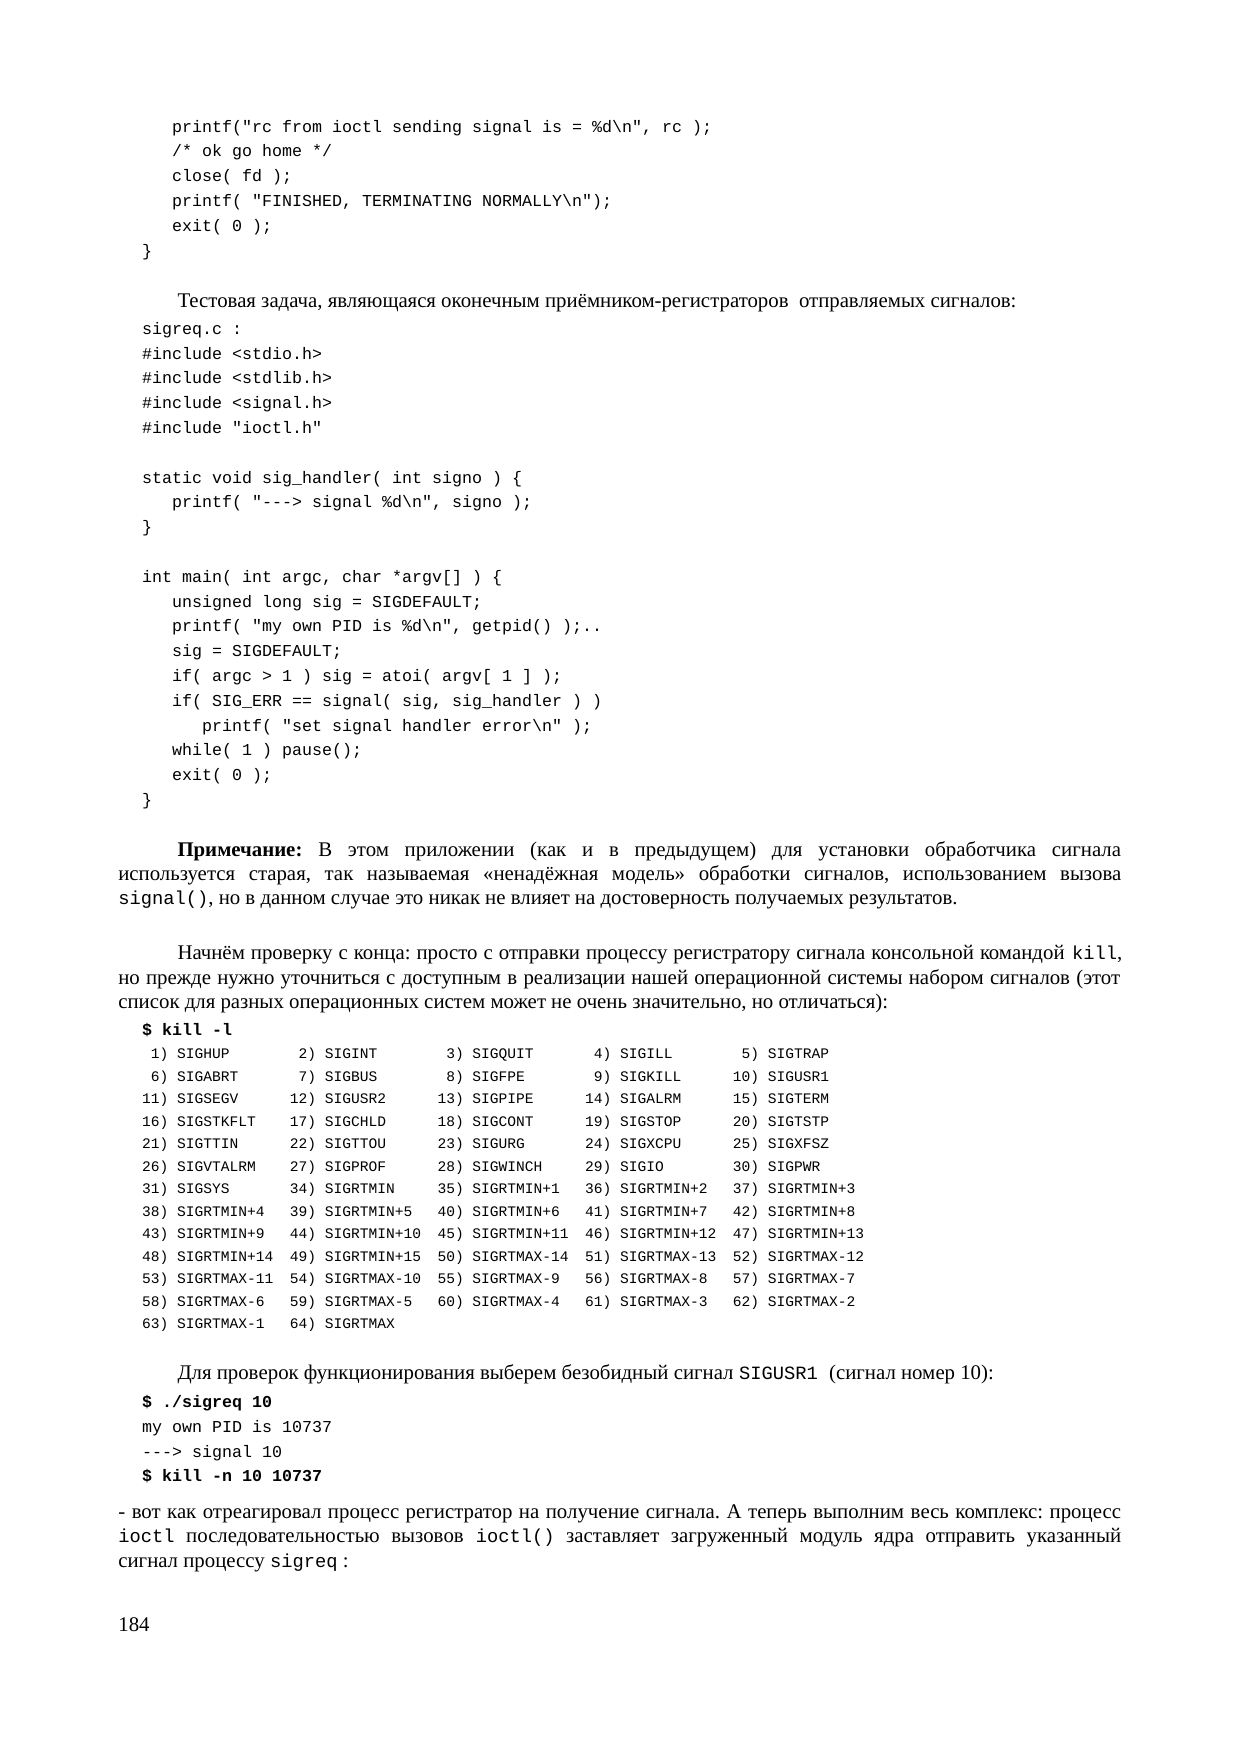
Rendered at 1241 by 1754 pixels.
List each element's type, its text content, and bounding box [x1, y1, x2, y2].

text my own PID is 10737 [142, 1418, 1122, 1437]
text 1) SIGHUP 2) SIGINT 3) SIGQUIT 4) SIGILL 5) SIGTRAP [142, 1046, 1122, 1063]
text printf( "---> signal %d\n", signo ); [142, 494, 1122, 513]
text if( SIG_ERR == signal( sig, sig_handler ) ) [142, 692, 1122, 711]
text sigreq.c : [142, 320, 1122, 339]
text 21) SIGTTIN 22) SIGTTOU 23) SIGURG 24) SIGXCPU 25) SIGXFSZ [142, 1136, 1122, 1153]
text Примечание: В этом приложении (как и в предыдущем) для установки обработчика сигнала используется старая, так называемая «ненадёжная модель» обработки сигналов, использованием вызова signal(), но в данном случае это никак не влияет на достоверность получаемых результатов. [118, 837, 1122, 910]
text close( fd ); [142, 168, 1122, 187]
text #include <stdio.h> [142, 345, 1122, 364]
text #include <signal.h> [142, 395, 1122, 414]
text ---> signal 10 [142, 1443, 1122, 1462]
text 63) SIGRTMAX-1 64) SIGRTMAX [142, 1316, 1122, 1333]
text printf("rc from ioctl sending signal is = %d\n", rc ); [142, 118, 1122, 137]
text 11) SIGSEGV 12) SIGUSR2 13) SIGPIPE 14) SIGALRM 15) SIGTERM [142, 1091, 1122, 1108]
text 43) SIGRTMIN+9 44) SIGRTMIN+10 45) SIGRTMIN+11 46) SIGRTMIN+12 47) SIGRTMIN+13 [142, 1226, 1122, 1243]
text #include "ioctl.h" [142, 419, 1122, 438]
text } [142, 791, 1122, 810]
text 26) SIGVTALRM 27) SIGPROF 28) SIGWINCH 29) SIGIO 30) SIGPWR [142, 1159, 1122, 1176]
text } [142, 519, 1122, 538]
text 38) SIGRTMIN+4 39) SIGRTMIN+5 40) SIGRTMIN+6 41) SIGRTMIN+7 42) SIGRTMIN+8 [142, 1204, 1122, 1221]
text 58) SIGRTMAX-6 59) SIGRTMAX-5 60) SIGRTMAX-4 61) SIGRTMAX-3 62) SIGRTMAX-2 [142, 1294, 1122, 1311]
text Начнём проверку с конца: просто с отправки процессу регистратору сигнала консольной командой kill, но прежде нужно уточниться с доступным в реализации нашей операционной системы набором сигналов (этот список для разных операционных систем может не очень значительно, но отличаться): [118, 939, 1122, 1013]
text Для проверок функционирования выберем безобидный сигнал SIGUSR1 (сигнал номер 10): [118, 1359, 1122, 1385]
text while( 1 ) pause(); [142, 742, 1122, 761]
text int main( int argc, char *argv[] ) { [142, 568, 1122, 587]
text unsigned long sig = SIGDEFAULT; [142, 593, 1122, 612]
text static void sig_handler( int signo ) { [142, 469, 1122, 488]
text exit( 0 ); [142, 767, 1122, 786]
text printf( "FINISHED, TERMINATING NORMALLY\n"); [142, 192, 1122, 211]
text Тестовая задача, являющаяся оконечным приёмником-регистраторов отправляемых сигналов: [118, 287, 1122, 312]
text 31) SIGSYS 34) SIGRTMIN 35) SIGRTMIN+1 36) SIGRTMIN+2 37) SIGRTMIN+3 [142, 1181, 1122, 1198]
text - вот как отреагировал процесс регистратор на получение сигнала. А теперь выполним весь комплекс: процесс ioctl последовательностью вызовов ioctl() заставляет загруженный модуль ядра отправить указанный сигнал процессу sigreq : [118, 1499, 1122, 1573]
text $ ./sigreq 10 [142, 1393, 1122, 1412]
text sig = SIGDEFAULT; [142, 643, 1122, 662]
text $ kill -l [142, 1022, 1122, 1041]
text 6) SIGABRT 7) SIGBUS 8) SIGFPE 9) SIGKILL 10) SIGUSR1 [142, 1069, 1122, 1086]
text printf( "my own PID is %d\n", getpid() );.. [142, 618, 1122, 637]
text /* ok go home */ [142, 143, 1122, 162]
text } [142, 242, 1122, 261]
text #include <stdlib.h> [142, 370, 1122, 389]
text if( argc > 1 ) sig = atoi( argv[ 1 ] ); [142, 667, 1122, 686]
text exit( 0 ); [142, 217, 1122, 236]
text 53) SIGRTMAX-11 54) SIGRTMAX-10 55) SIGRTMAX-9 56) SIGRTMAX-8 57) SIGRTMAX-7 [142, 1271, 1122, 1288]
text $ kill -n 10 10737 [142, 1468, 1122, 1487]
text 48) SIGRTMIN+14 49) SIGRTMIN+15 50) SIGRTMAX-14 51) SIGRTMAX-13 52) SIGRTMAX-12 [142, 1249, 1122, 1266]
text printf( "set signal handler error\n" ); [142, 717, 1122, 736]
text 16) SIGSTKFLT 17) SIGCHLD 18) SIGCONT 19) SIGSTOP 20) SIGTSTP [142, 1114, 1122, 1131]
